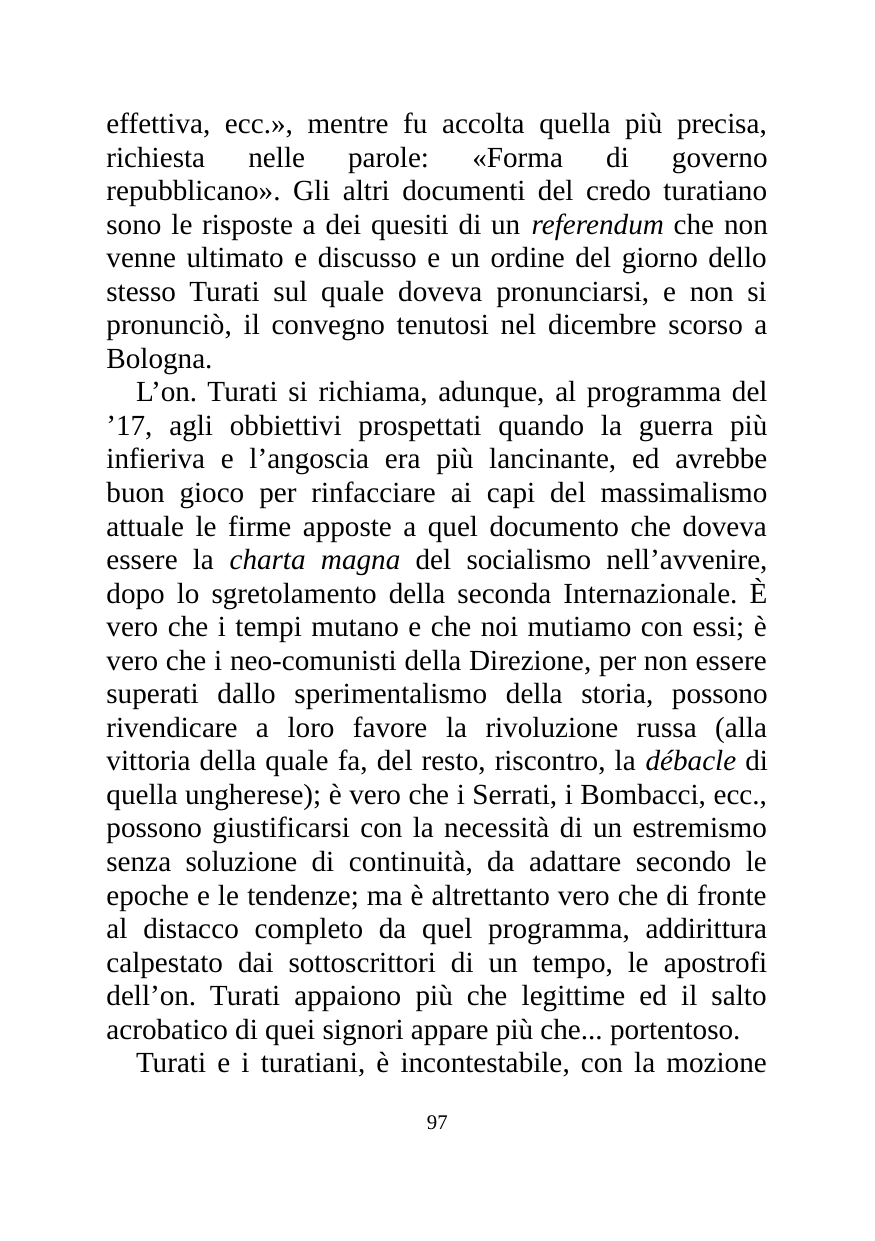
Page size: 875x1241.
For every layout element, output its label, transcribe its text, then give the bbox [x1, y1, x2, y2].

text L’on. Turati si richiama, adunque, al programma del ’17, agli obbiettivi prospettati quando la guerra più infieriva e l’angoscia era più lancinante, ed avrebbe buon gioco per rinfacciare ai capi del massimalismo attuale le firme apposte a quel documento che doveva essere la charta magna del socialismo nell’avvenire, dopo lo sgretolamento della seconda Internazionale. È vero che i tempi mutano e che noi mutiamo con essi; è vero che i neo-comunisti della Direzione, per non essere superati dallo sperimentalismo della storia, possono rivendicare a loro favore la rivoluzione russa (alla vittoria della quale fa, del resto, riscontro, la débacle di quella ungherese); è vero che i Serrati, i Bombacci, ecc., possono giustificarsi con la necessità di un estremismo senza soluzione di continuità, da adattare secondo le epoche e le tendenze; ma è altrettanto vero che di fronte al distacco completo da quel programma, addirittura calpestato dai sottoscrittori di un tempo, le apostrofi dell’on. Turati appaiono più che legittime ed il salto acrobatico di quei signori appare più che... portentoso. [106, 374, 768, 1045]
text Turati e i turatiani, è incontestabile, con la mozione [106, 1045, 768, 1079]
text effettiva, ecc.», mentre fu accolta quella più precisa, richiesta nelle parole: «Forma di governo repubblicano». Gli altri documenti del credo turatiano sono le risposte a dei quesiti di un referendum che non venne ultimato e discusso e un ordine del giorno dello stesso Turati sul quale doveva pronunciarsi, e non si pronunciò, il convegno tenutosi nel dicembre scorso a Bologna. [106, 106, 768, 374]
